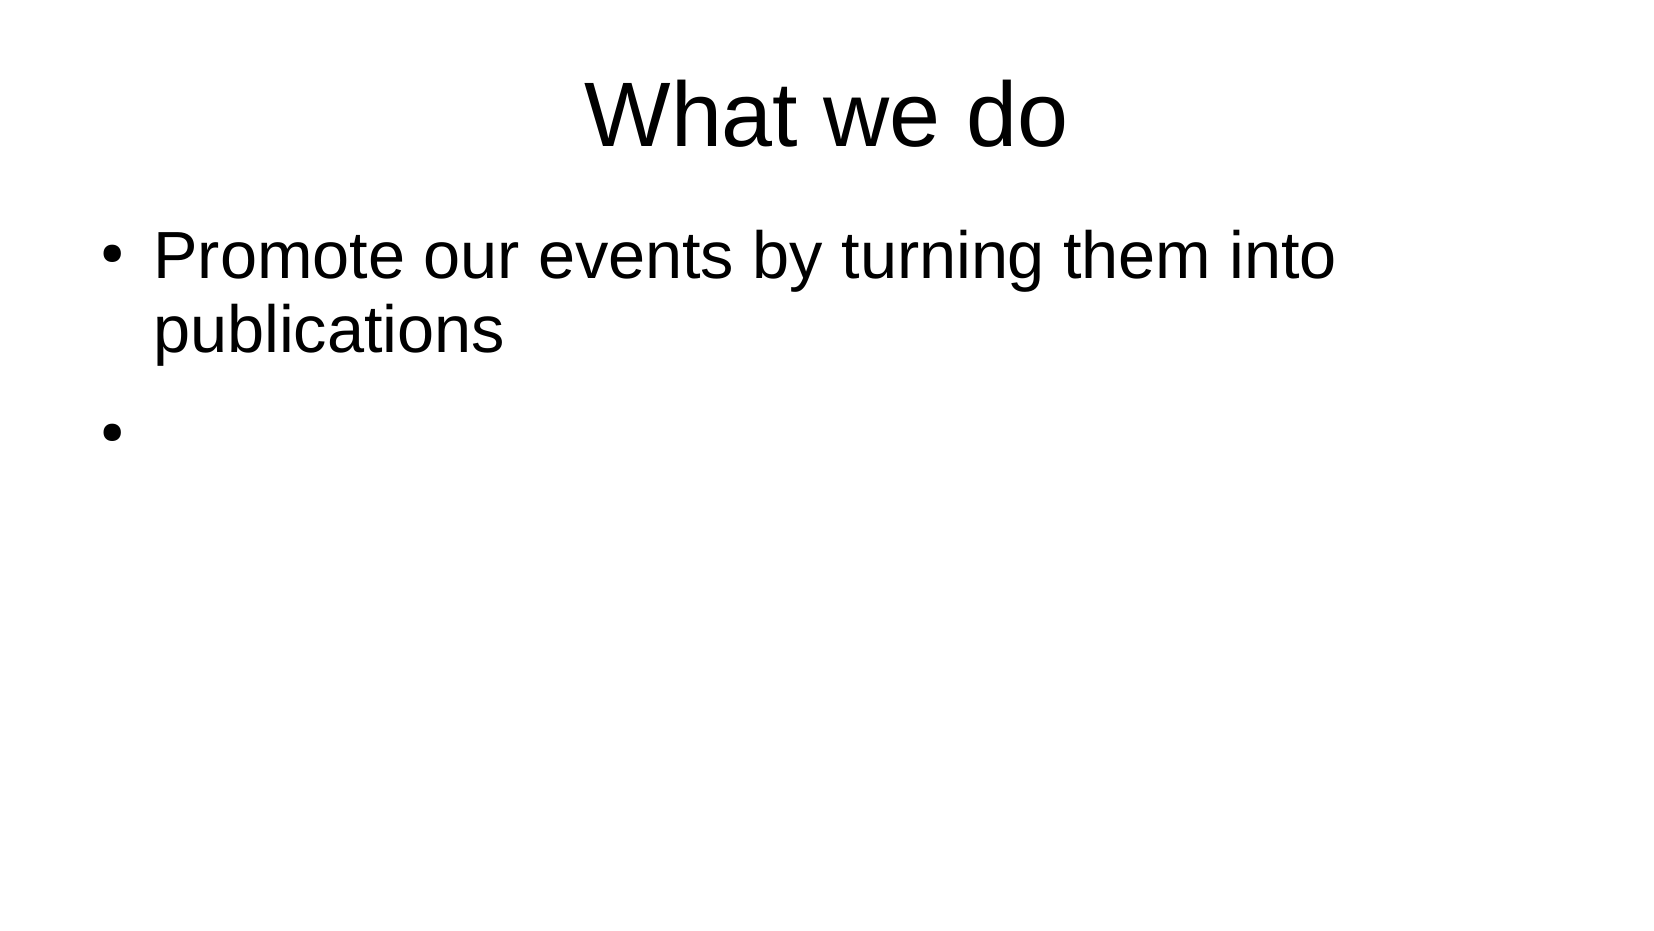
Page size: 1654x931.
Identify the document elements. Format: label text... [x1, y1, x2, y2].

list Promote our events by turning them into publications [82, 217, 1571, 758]
title What we do [82, 37, 1571, 193]
